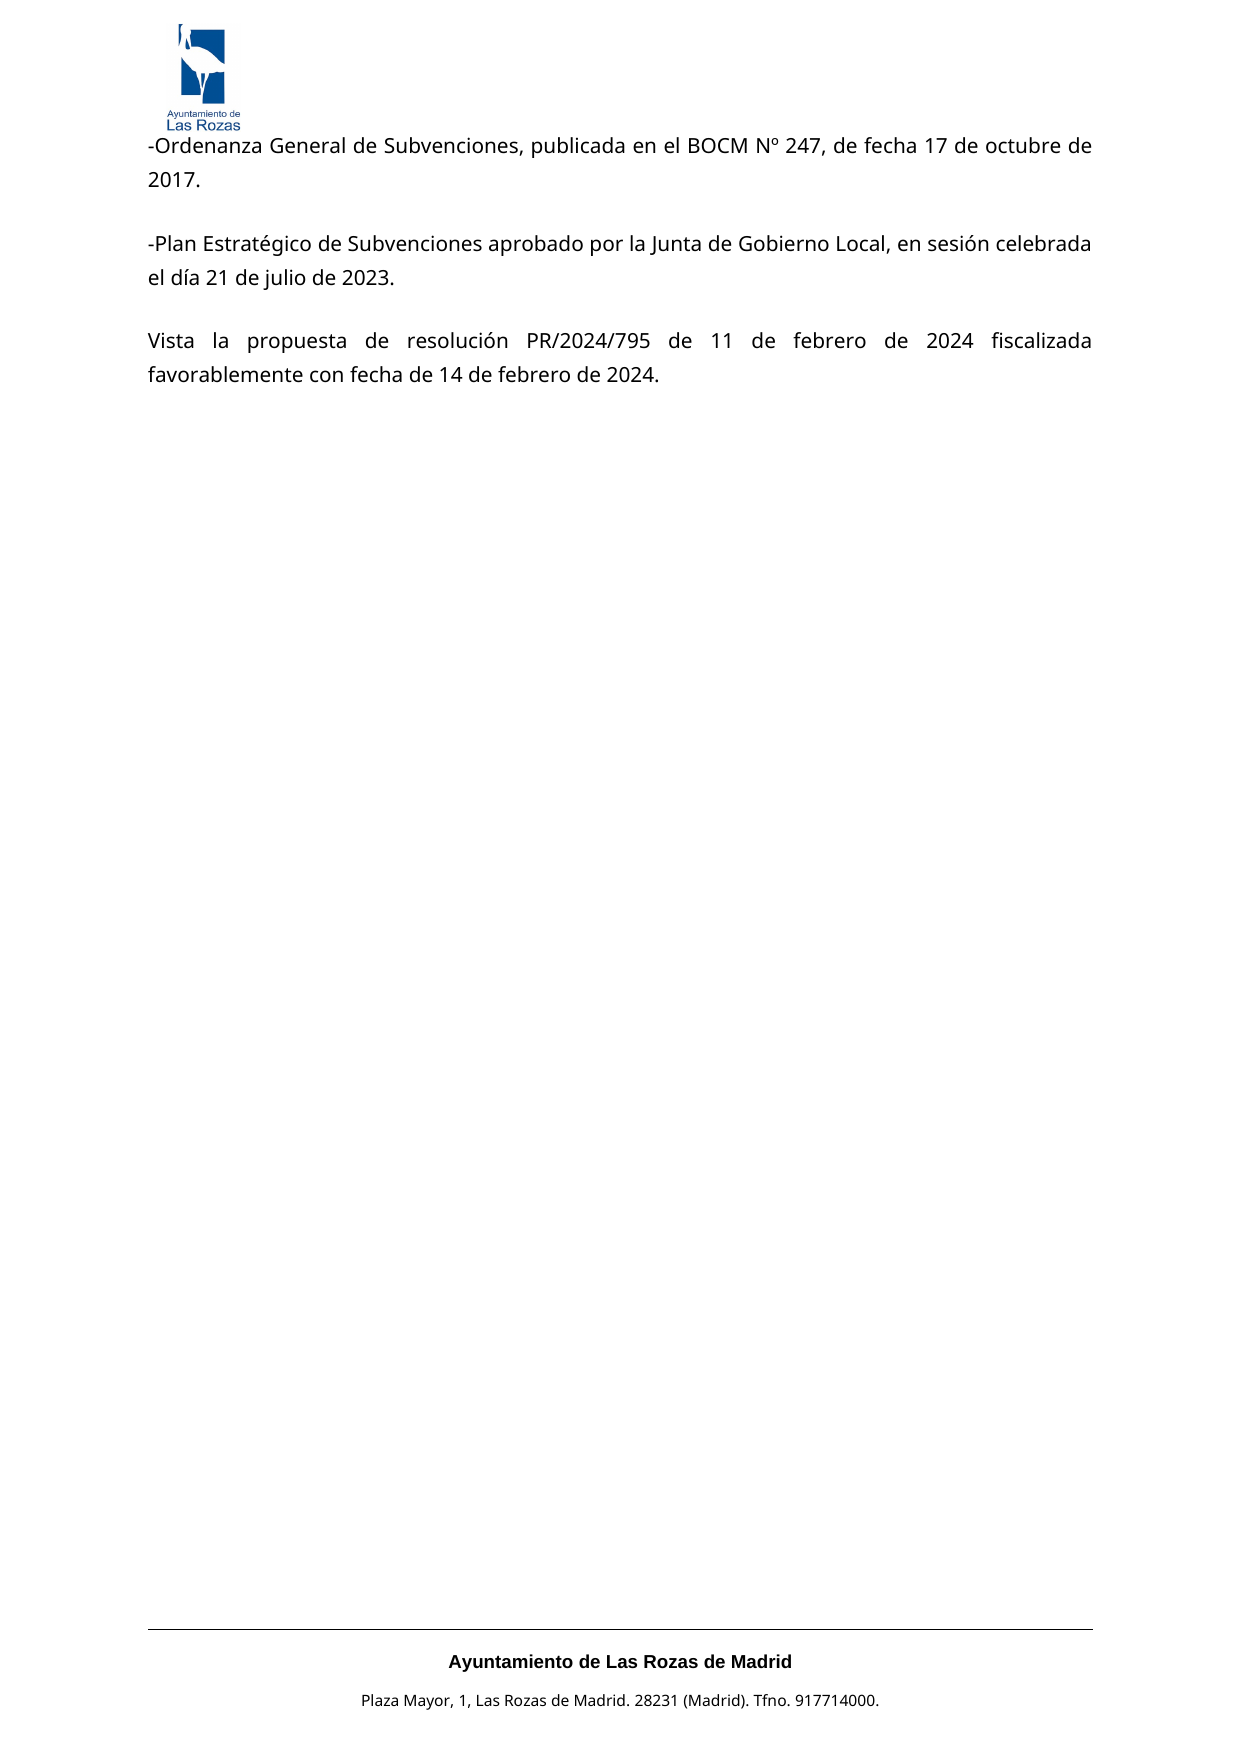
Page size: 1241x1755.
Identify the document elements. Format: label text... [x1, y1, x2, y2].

text Vista la propuesta de resolución PR/2024/795 de 11 de febrero de 2024 fiscalizada favorablemente con fecha de 14 de febrero de 2024. [148, 326, 1093, 389]
text -Plan Estratégico de Subvenciones aprobado por la Junta de Gobierno Local, en sesión celebrada el día 21 de julio de 2023. [148, 229, 1093, 291]
text -Ordenanza General de Subvenciones, publicada en el BOCM Nº 247, de fecha 17 de octubre de 2017. [148, 131, 1093, 194]
